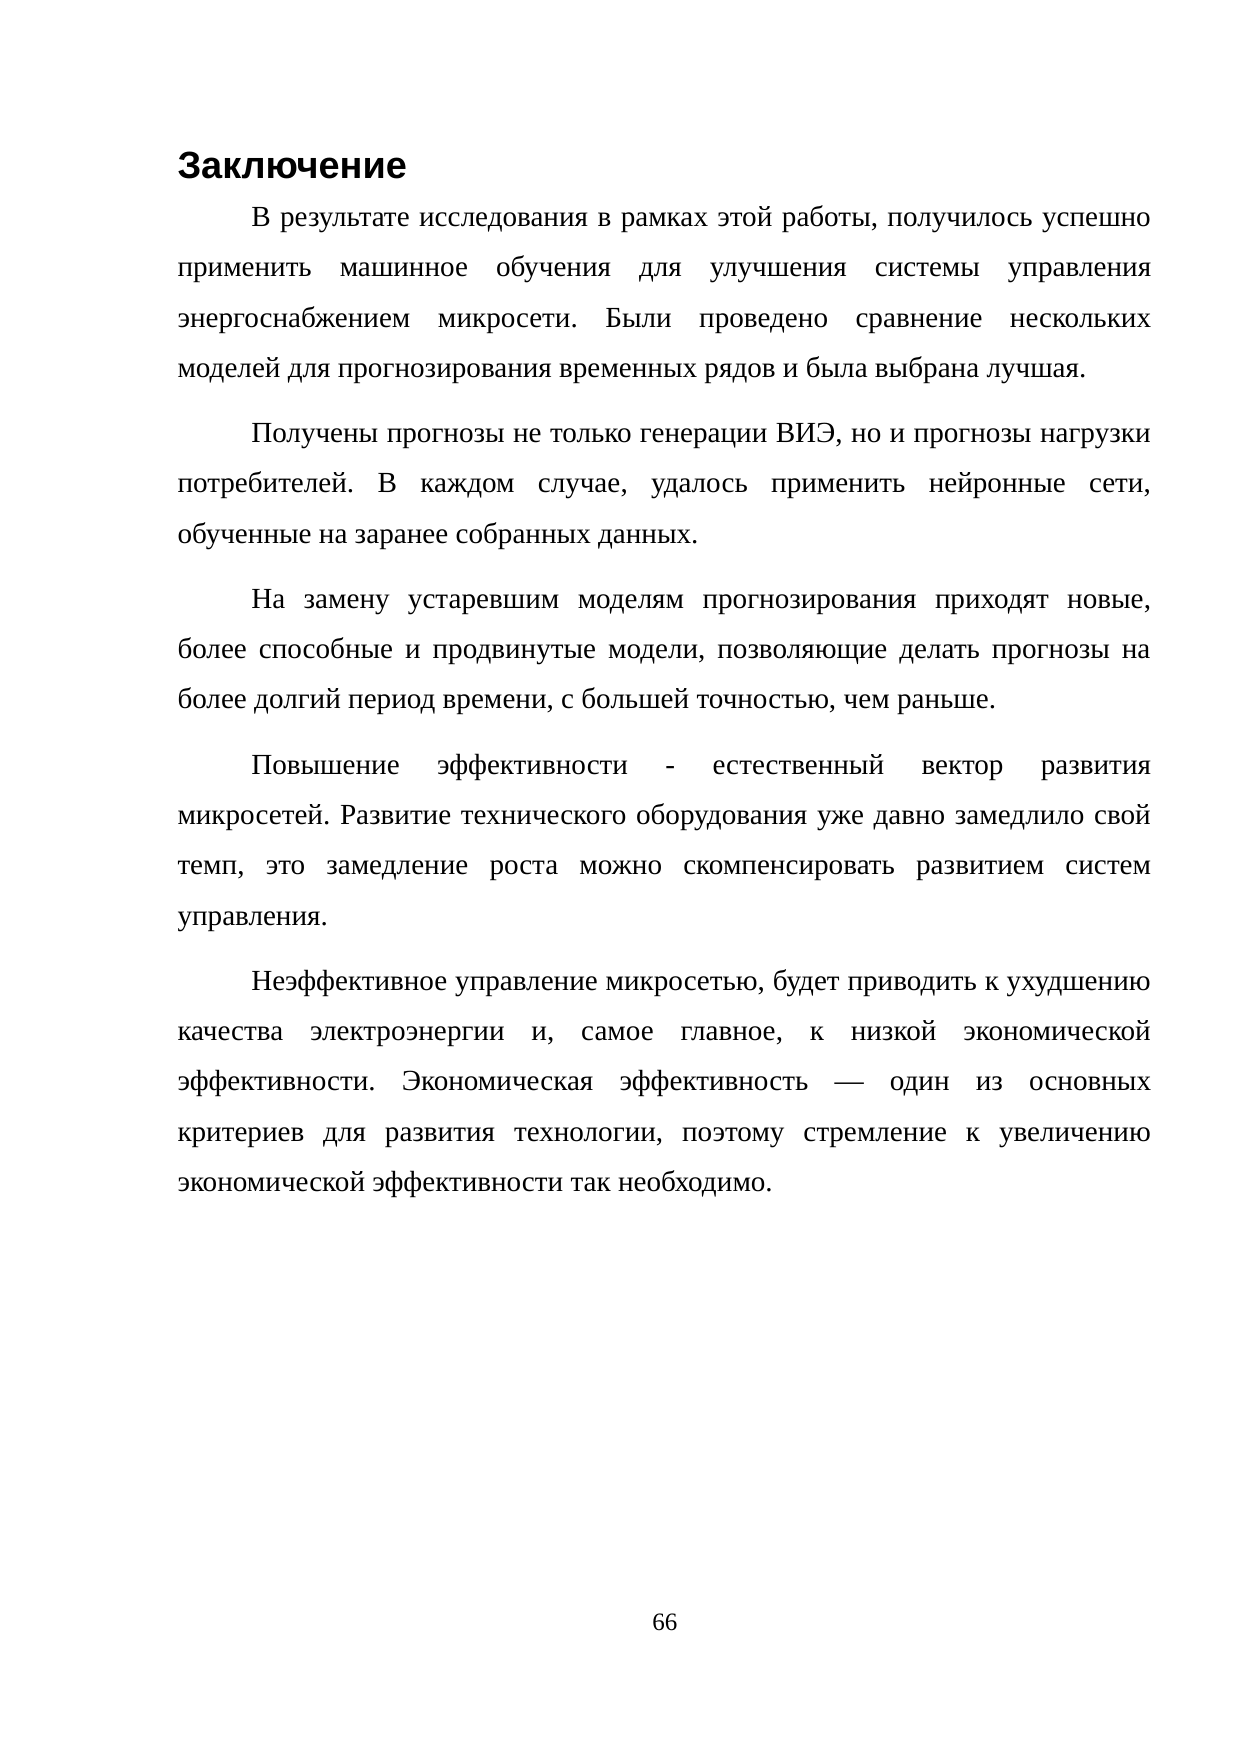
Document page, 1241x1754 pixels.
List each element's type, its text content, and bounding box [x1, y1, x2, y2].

text Неэффективное управление микросетью, будет приводить к ухудшению качества электроэнергии и, самое главное, к низкой экономической эффективности. Экономическая эффективность — один из основных критериев для развития технологии, поэтому стремление к увеличению экономической эффективности так необходимо. [177, 963, 1152, 1198]
text Получены прогнозы не только генерации ВИЭ, но и прогнозы нагрузки потребителей. В каждом случае, удалось применить нейронные сети, обученные на заранее собранных данных. [177, 415, 1152, 549]
text Повышение эффективности - естественный вектор развития микросетей. Развитие технического оборудования уже давно замедлило свой темп, это замедление роста можно скомпенсировать развитием систем управления. [177, 747, 1152, 931]
text В результате исследования в рамках этой работы, получилось успешно применить машинное обучения для улучшения системы управления энергоснабжением микросети. Были проведено сравнение нескольких моделей для прогнозирования временных рядов и была выбрана лучшая. [177, 199, 1152, 384]
subtitle Заключение [177, 143, 1152, 187]
text На замену устаревшим моделям прогнозирования приходят новые, более способные и продвинутые модели, позволяющие делать прогнозы на более долгий период времени, с большей точностью, чем раньше. [177, 581, 1152, 715]
